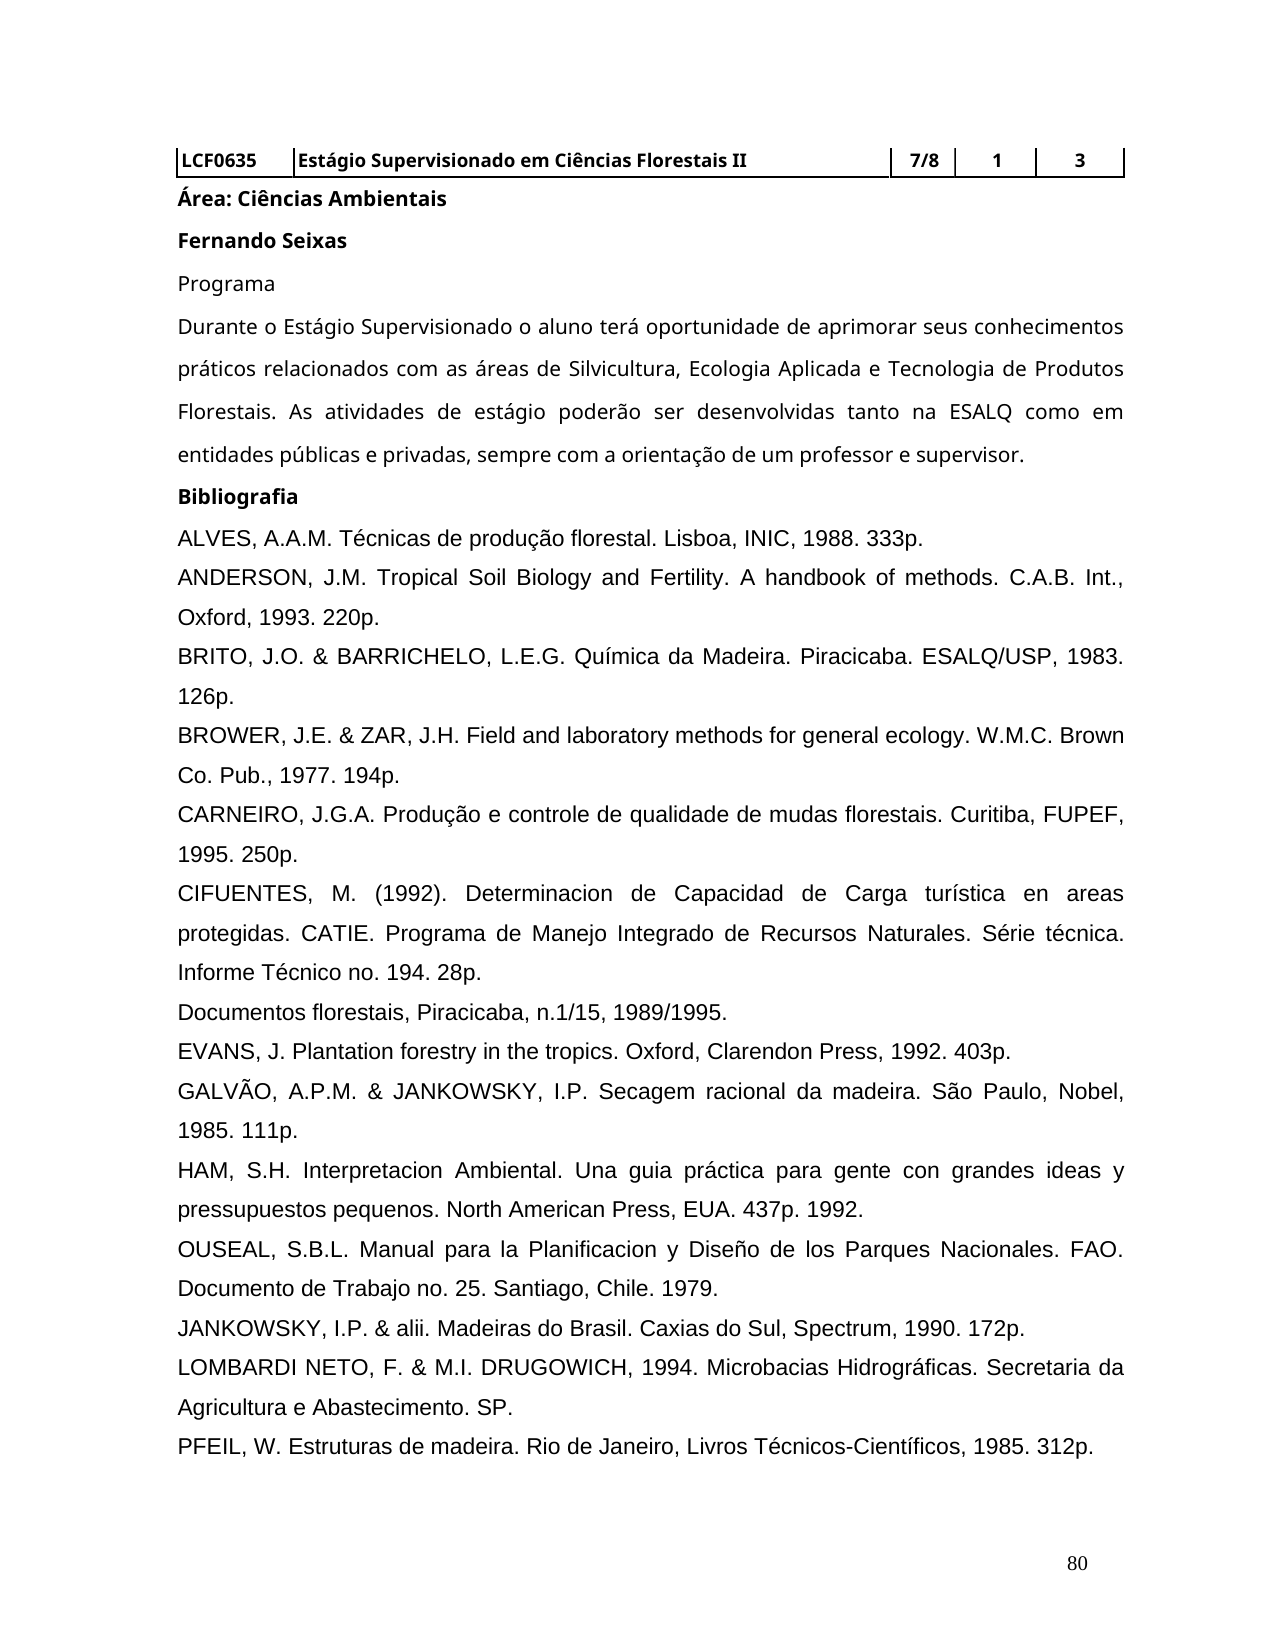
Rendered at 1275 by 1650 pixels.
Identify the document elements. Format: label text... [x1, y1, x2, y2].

table_header [954, 178, 1035, 184]
text ALVES, A.A.M. Técnicas de produção florestal. Lisboa, INIC, 1988. 333p. [177, 525, 1125, 551]
table_header 7/8 [892, 148, 954, 176]
text BROWER, J.E. & ZAR, J.H. Field and laboratory methods for general ecology. W.M.C. Brown Co. Pub., 1977. 194p. [177, 722, 1125, 788]
text JANKOWSKY, I.P. & alii. Madeiras do Brasil. Caxias do Sul, Spectrum, 1990. 172p. [177, 1314, 1125, 1341]
text Fernando Seixas [177, 227, 1125, 255]
table_header [890, 178, 954, 184]
text CIFUENTES, M. (1992). Determinacion de Capacidad de Carga turística en areas protegidas. CATIE. Programa de Manejo Integrado de Recursos Naturales. Série técnica. Informe Técnico no. 194. 28p. [177, 880, 1125, 986]
text GALVÃO, A.P.M. & JANKOWSKY, I.P. Secagem racional da madeira. São Paulo, Nobel, 1985. 111p. [177, 1078, 1125, 1143]
text Programa [177, 269, 1125, 298]
table_header 1 [956, 148, 1035, 176]
text ANDERSON, J.M. Tropical Soil Biology and Fertility. A handbook of methods. C.A.B. Int., Oxford, 1993. 220p. [177, 564, 1125, 630]
table_header Estágio Supervisionado em Ciências Florestais II [295, 148, 889, 176]
text BRITO, J.O. & BARRICHELO, L.E.G. Química da Madeira. Piracicaba. ESALQ/USP, 1983. 126p. [177, 643, 1125, 709]
text Área: Ciências Ambientais [177, 184, 1125, 212]
text Documentos florestais, Piracicaba, n.1/15, 1989/1995. [177, 999, 1125, 1025]
text Bibliografia [177, 482, 1125, 511]
table_header [293, 178, 889, 184]
text OUSEAL, S.B.L. Manual para la Planificacion y Diseño de los Parques Nacionales. FAO. Documento de Trabajo no. 25. Santiago, Chile. 1979. [177, 1236, 1125, 1301]
text PFEIL, W. Estruturas de madeira. Rio de Janeiro, Livros Técnicos-Científicos, 1985. 312p. [177, 1433, 1125, 1459]
text LOMBARDI NETO, F. & M.I. DRUGOWICH, 1994. Microbacias Hidrográficas. Secretaria da Agricultura e Abastecimento. SP. [177, 1354, 1125, 1420]
table_header [176, 178, 293, 184]
text HAM, S.H. Interpretacion Ambiental. Una guia práctica para gente con grandes ideas y pressupuestos pequenos. North American Press, EUA. 437p. 1992. [177, 1157, 1125, 1222]
table_header LCF0635 [178, 148, 293, 176]
text EVANS, J. Plantation forestry in the tropics. Oxford, Clarendon Press, 1992. 403p. [177, 1038, 1125, 1064]
table_header [1035, 178, 1125, 184]
text CARNEIRO, J.G.A. Produção e controle de qualidade de mudas florestais. Curitiba, FUPEF, 1995. 250p. [177, 801, 1125, 867]
text Durante o Estágio Supervisionado o aluno terá oportunidade de aprimorar seus conhecimentos práticos relacionados com as áreas de Silvicultura, Ecologia Aplicada e Tecnologia de Produtos Florestais. As atividades de estágio poderão ser desenvolvidas tanto na ESALQ como em entidades públicas e privadas, sempre com a orientação de um professor e supervisor. [177, 312, 1125, 468]
table_header 3 [1037, 148, 1123, 176]
